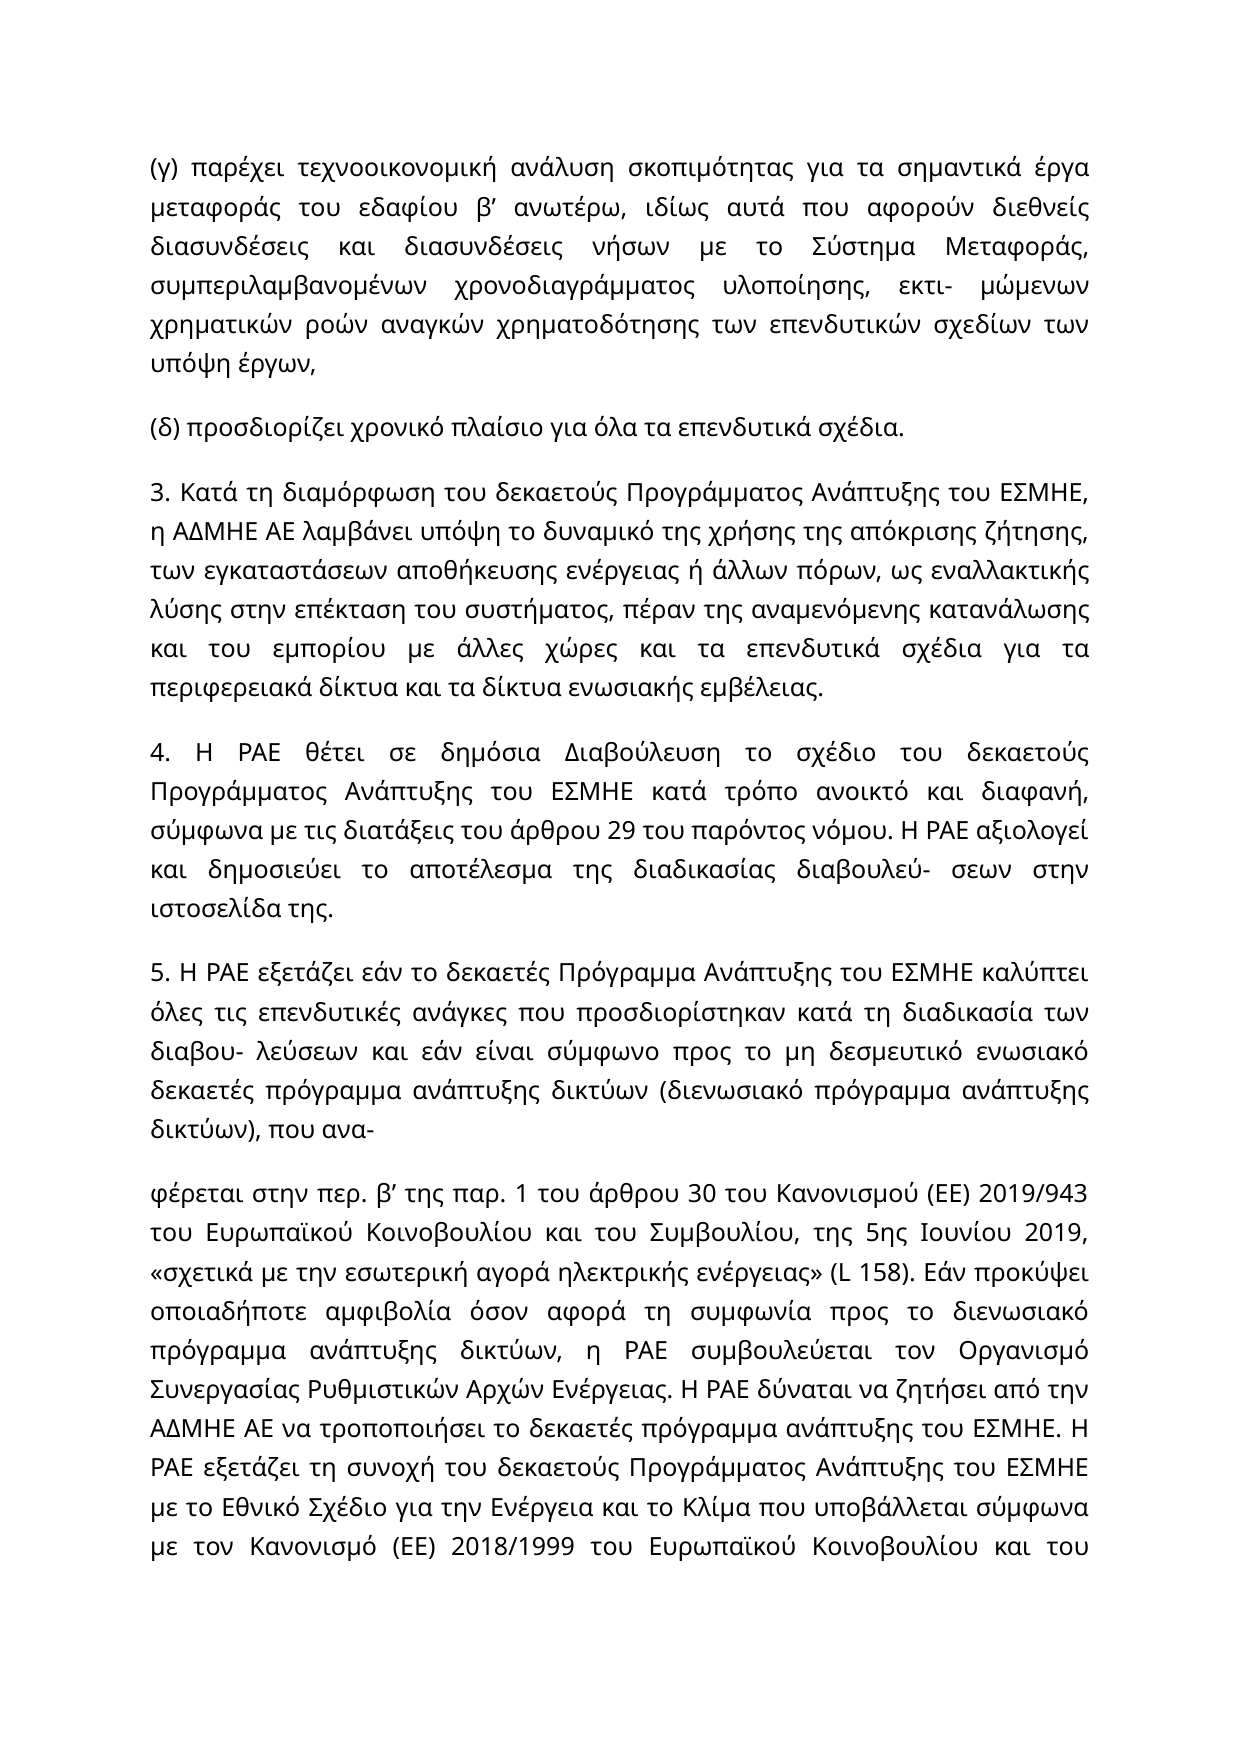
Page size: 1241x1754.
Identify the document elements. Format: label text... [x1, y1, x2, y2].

text (γ) παρέχει τεχνοοικονομική ανάλυση σκοπιμότητας για τα σημαντικά έργα μεταφοράς του εδαφίου β’ ανωτέρω, ιδίως αυτά που αφορούν διεθνείς διασυνδέσεις και διασυνδέσεις νήσων με το Σύστημα Μεταφοράς, συμπεριλαμβανομένων χρονοδιαγράμματος υλοποίησης, εκτι- μώμενων χρηματικών ροών αναγκών χρηματοδότησης των επενδυτικών σχεδίων των υπόψη έργων, [150, 150, 1090, 380]
text (δ) προσδιορίζει χρονικό πλαίσιο για όλα τα επενδυτικά σχέδια. [150, 410, 1090, 444]
text 5. Η ΡΑΕ εξετάζει εάν το δεκαετές Πρόγραμμα Ανάπτυξης του ΕΣΜΗΕ καλύπτει όλες τις επενδυτικές ανάγκες που προσδιορίστηκαν κατά τη διαδικασία των διαβου- λεύσεων και εάν είναι σύμφωνο προς το μη δεσμευτικό ενωσιακό δεκαετές πρόγραμμα ανάπτυξης δικτύων (διενωσιακό πρόγραμμα ανάπτυξης δικτύων), που ανα- [150, 955, 1090, 1146]
text 3. Κατά τη διαμόρφωση του δεκαετούς Προγράμματος Ανάπτυξης του ΕΣΜΗΕ, η ΑΔΜΗΕ ΑΕ λαμβάνει υπόψη το δυναμικό της χρήσης της απόκρισης ζήτησης, των εγκαταστάσεων αποθήκευσης ενέργειας ή άλλων πόρων, ως εναλλακτικής λύσης στην επέκταση του συστήματος, πέραν της αναμενόμενης κατανάλωσης και του εμπορίου με άλλες χώρες και τα επενδυτικά σχέδια για τα περιφερειακά δίκτυα και τα δίκτυα ενωσιακής εμβέλειας. [150, 474, 1090, 704]
text φέρεται στην περ. β’ της παρ. 1 του άρθρου 30 του Κανονισμού (ΕΕ) 2019/943 του Ευρωπαϊκού Κοινοβουλίου και του Συμβουλίου, της 5ης Ιουνίου 2019, «σχετικά με την εσωτερική αγορά ηλεκτρικής ενέργειας» (L 158). Εάν προκύψει οποιαδήποτε αμφιβολία όσον αφορά τη συμφωνία προς το διενωσιακό πρόγραμμα ανάπτυξης δικτύων, η ΡΑΕ συμβουλεύεται τον Οργανισμό Συνεργασίας Ρυθμιστικών Αρχών Ενέργειας. Η ΡΑΕ δύναται να ζητήσει από την ΑΔΜΗΕ ΑΕ να τροποποιήσει το δεκαετές πρόγραμμα ανάπτυξης του ΕΣΜΗΕ. Η ΡΑΕ εξετάζει τη συνοχή του δεκαετούς Προγράμματος Ανάπτυξης του ΕΣΜΗΕ με το Εθνικό Σχέδιο για την Ενέργεια και το Κλίμα που υποβάλλεται σύμφωνα με τον Κανονισμό (ΕΕ) 2018/1999 του Ευρωπαϊκού Κοινοβουλίου και του [150, 1176, 1090, 1562]
text 4. Η ΡΑΕ θέτει σε δημόσια Διαβούλευση το σχέδιο του δεκαετούς Προγράμματος Ανάπτυξης του ΕΣΜΗΕ κατά τρόπο ανοικτό και διαφανή, σύμφωνα με τις διατάξεις του άρθρου 29 του παρόντος νόμου. Η ΡΑΕ αξιολογεί και δημοσιεύει το αποτέλεσμα της διαδικασίας διαβουλεύ- σεων στην ιστοσελίδα της. [150, 734, 1090, 925]
